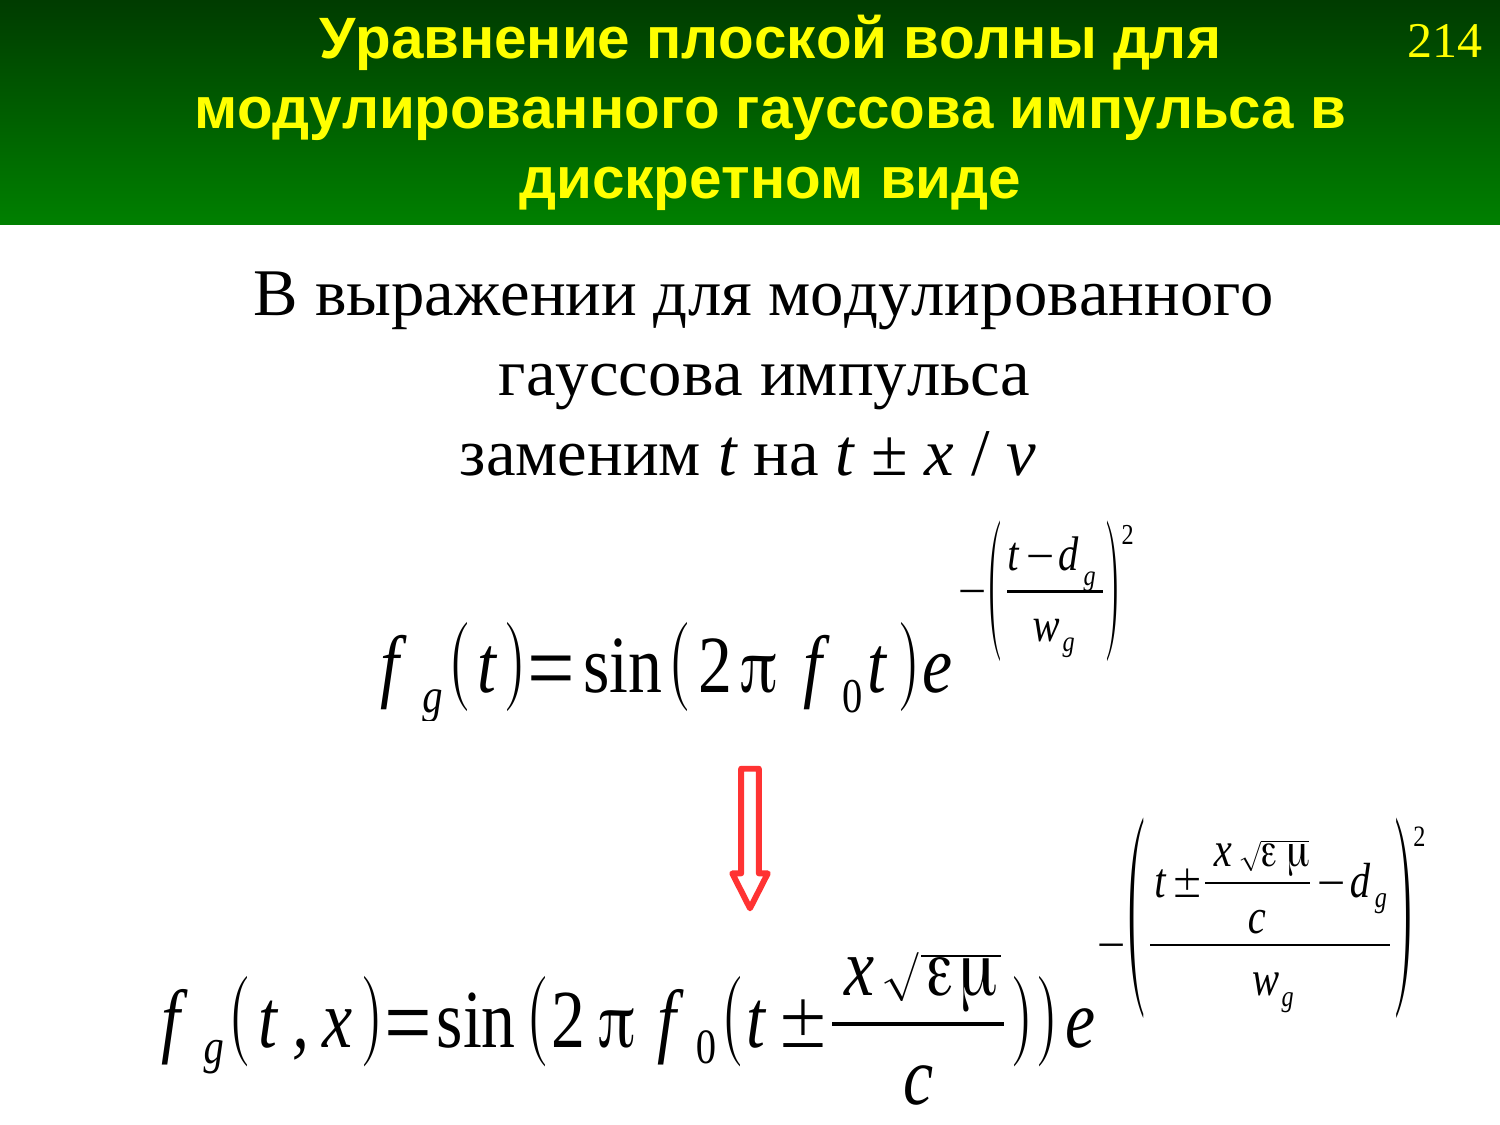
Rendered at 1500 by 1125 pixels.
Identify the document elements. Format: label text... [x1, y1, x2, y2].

text_box В выражении для модулированного гауссова импульса заменим t на t ± x / v [239, 241, 1291, 497]
chart [131, 814, 1444, 1121]
title Уравнение плоской волны для модулированного гауссова импульса в дискретном виде [100, 0, 1441, 219]
chart [738, 814, 762, 899]
chart [350, 519, 1150, 721]
